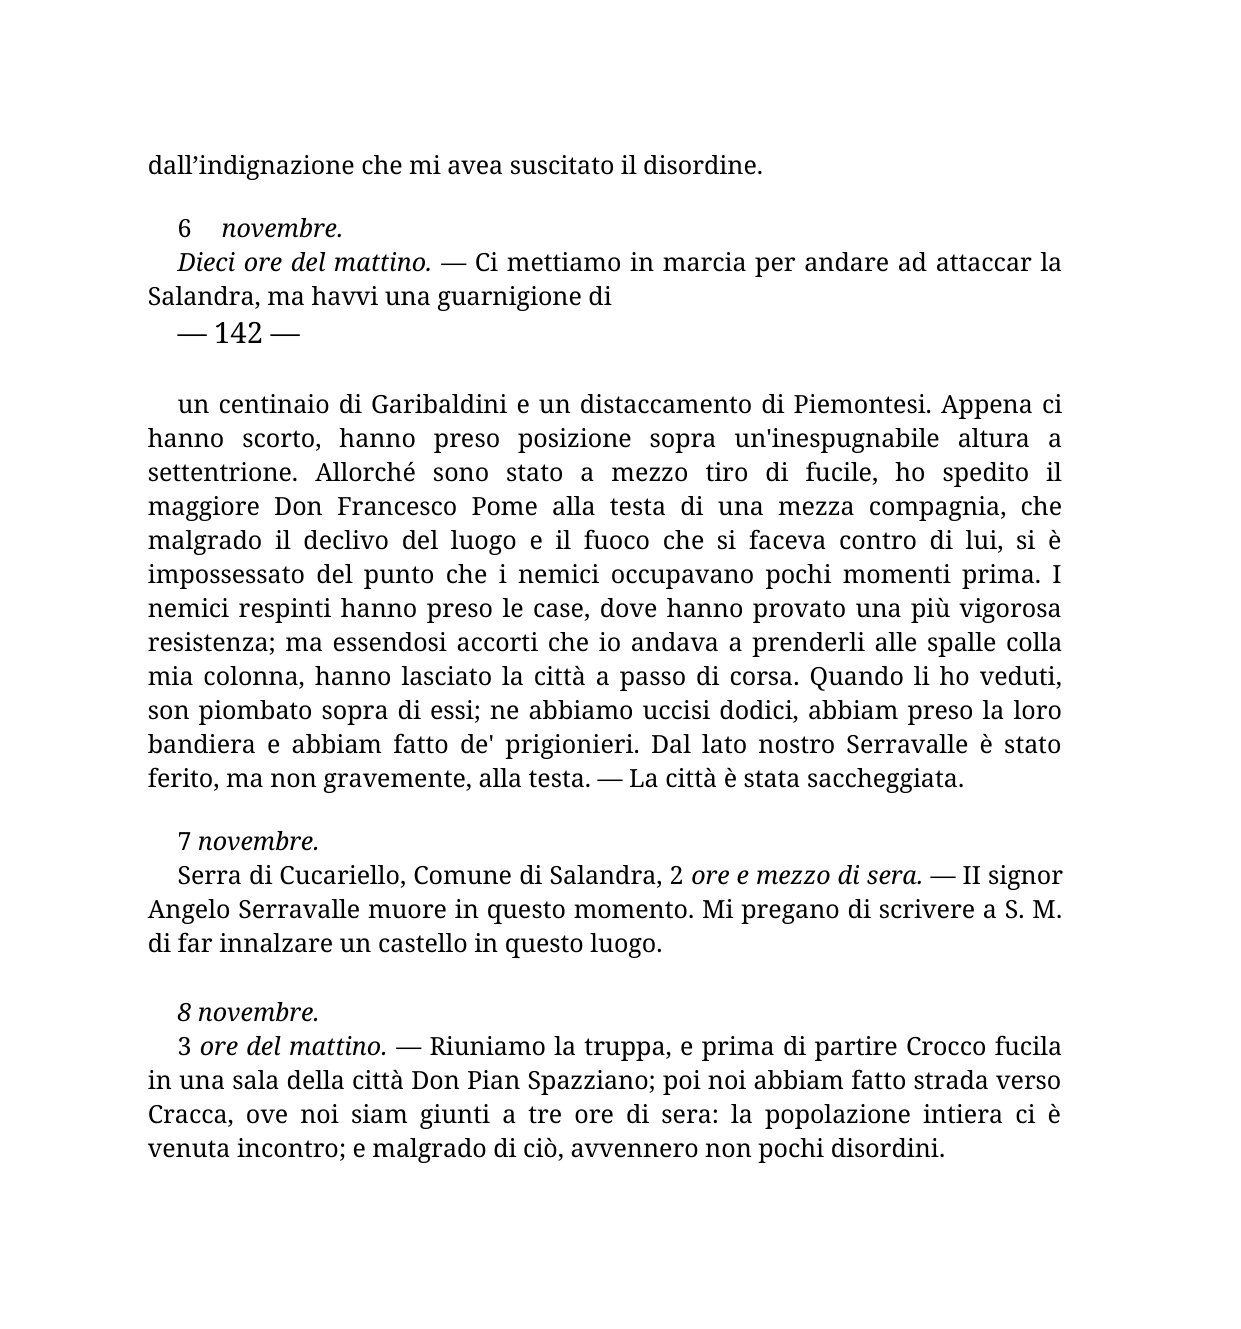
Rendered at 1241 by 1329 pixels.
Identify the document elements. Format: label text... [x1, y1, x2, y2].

text 3 ore del mattino. — Riuniamo la truppa, e prima di partire Crocco fucila in una sala della città Don Pian Spazziano; poi noi abbiam fatto strada verso Cracca, ove noi siam giunti a tre ore di sera: la popolazione intiera ci è venuta incontro; e malgrado di ciò, avvennero non pochi disordini. [148, 1028, 1063, 1164]
text Dieci ore del mattino. — Ci mettiamo in marcia per andare ad attaccar la Salandra, ma havvi una guarnigione di [148, 244, 1063, 313]
text 8 novembre. [148, 994, 1063, 1028]
text Serra di Cucariello, Comune di Salandra, 2 ore e mezzo di sera. — II signor Angelo Serravalle muore in questo momento. Mi pregano di scrivere a S. M. di far innalzare un castello in questo luogo. [148, 858, 1063, 960]
text dall’indignazione che mi avea suscitato il disordine. [148, 148, 1063, 182]
text 7 novembre. [148, 824, 1063, 858]
text — 142 — [148, 313, 1063, 352]
text 6 novembre. [148, 210, 1063, 244]
text un centinaio di Garibaldini e un distaccamento di Piemontesi. Appena ci hanno scorto, hanno preso posizione sopra un'inespugnabile altura a settentrione. Allorché sono stato a mezzo tiro di fucile, ho spedito il maggiore Don Francesco Pome alla testa di una mezza compagnia, che malgrado il declivo del luogo e il fuoco che si faceva contro di lui, si è impossessato del punto che i nemici occupavano pochi momenti prima. I nemici respinti hanno preso le case, dove hanno provato una più vigorosa resistenza; ma essendosi accorti che io andava a prenderli alle spalle colla mia colonna, hanno lasciato la città a passo di corsa. Quando li ho veduti, son piombato sopra di essi; ne abbiamo uccisi dodici, abbiam preso la loro bandiera e abbiam fatto de' prigionieri. Dal lato nostro Serravalle è stato ferito, ma non gravemente, alla testa. — La città è stata saccheggiata. [148, 386, 1063, 795]
